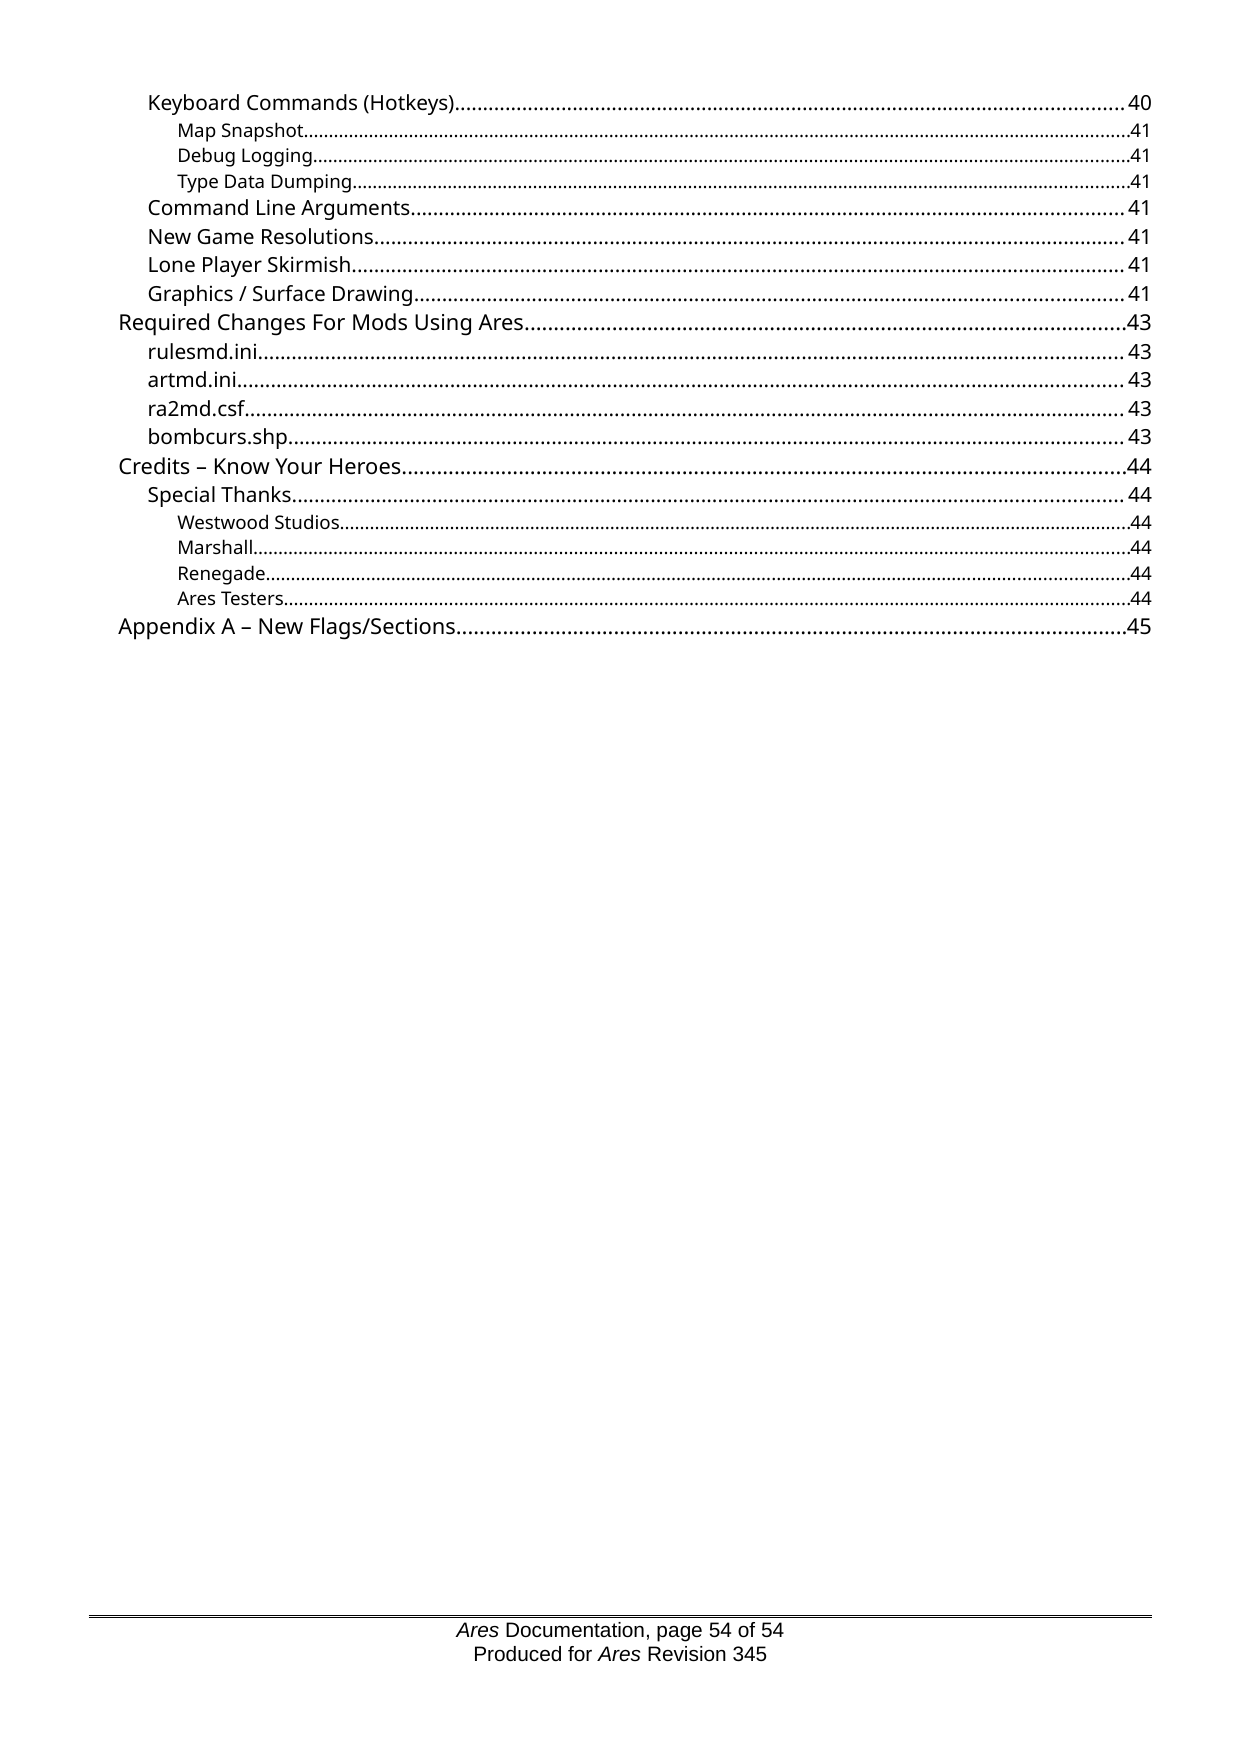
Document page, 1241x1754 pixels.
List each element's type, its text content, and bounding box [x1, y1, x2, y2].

text artmd.ini 43 [147, 366, 1152, 394]
text ra2md.csf 43 [147, 394, 1152, 422]
text Lone Player Skirmish 41 [147, 250, 1152, 279]
text Keyboard Commands (Hotkeys) 40 [147, 88, 1152, 117]
text Ares Testers 44 [177, 586, 1152, 611]
text Credits – Know Your Heroes 44 [118, 451, 1152, 481]
text rulesmd.ini 43 [147, 337, 1152, 366]
text Marshall 44 [177, 534, 1152, 560]
text Renegade 44 [177, 560, 1152, 586]
text Map Snapshot 41 [177, 117, 1152, 142]
text Required Changes For Mods Using Ares 43 [118, 307, 1152, 337]
text Special Thanks 44 [147, 481, 1152, 509]
text Debug Logging 41 [177, 142, 1152, 168]
text New Game Resolutions 41 [147, 222, 1152, 250]
text Command Line Arguments 41 [147, 193, 1152, 222]
text Appendix A – New Flags/Sections 45 [118, 611, 1152, 641]
text bombcurs.shp 43 [147, 422, 1152, 451]
text Type Data Dumping 41 [177, 168, 1152, 193]
text Graphics / Surface Drawing 41 [147, 279, 1152, 307]
text Westwood Studios 44 [177, 509, 1152, 534]
